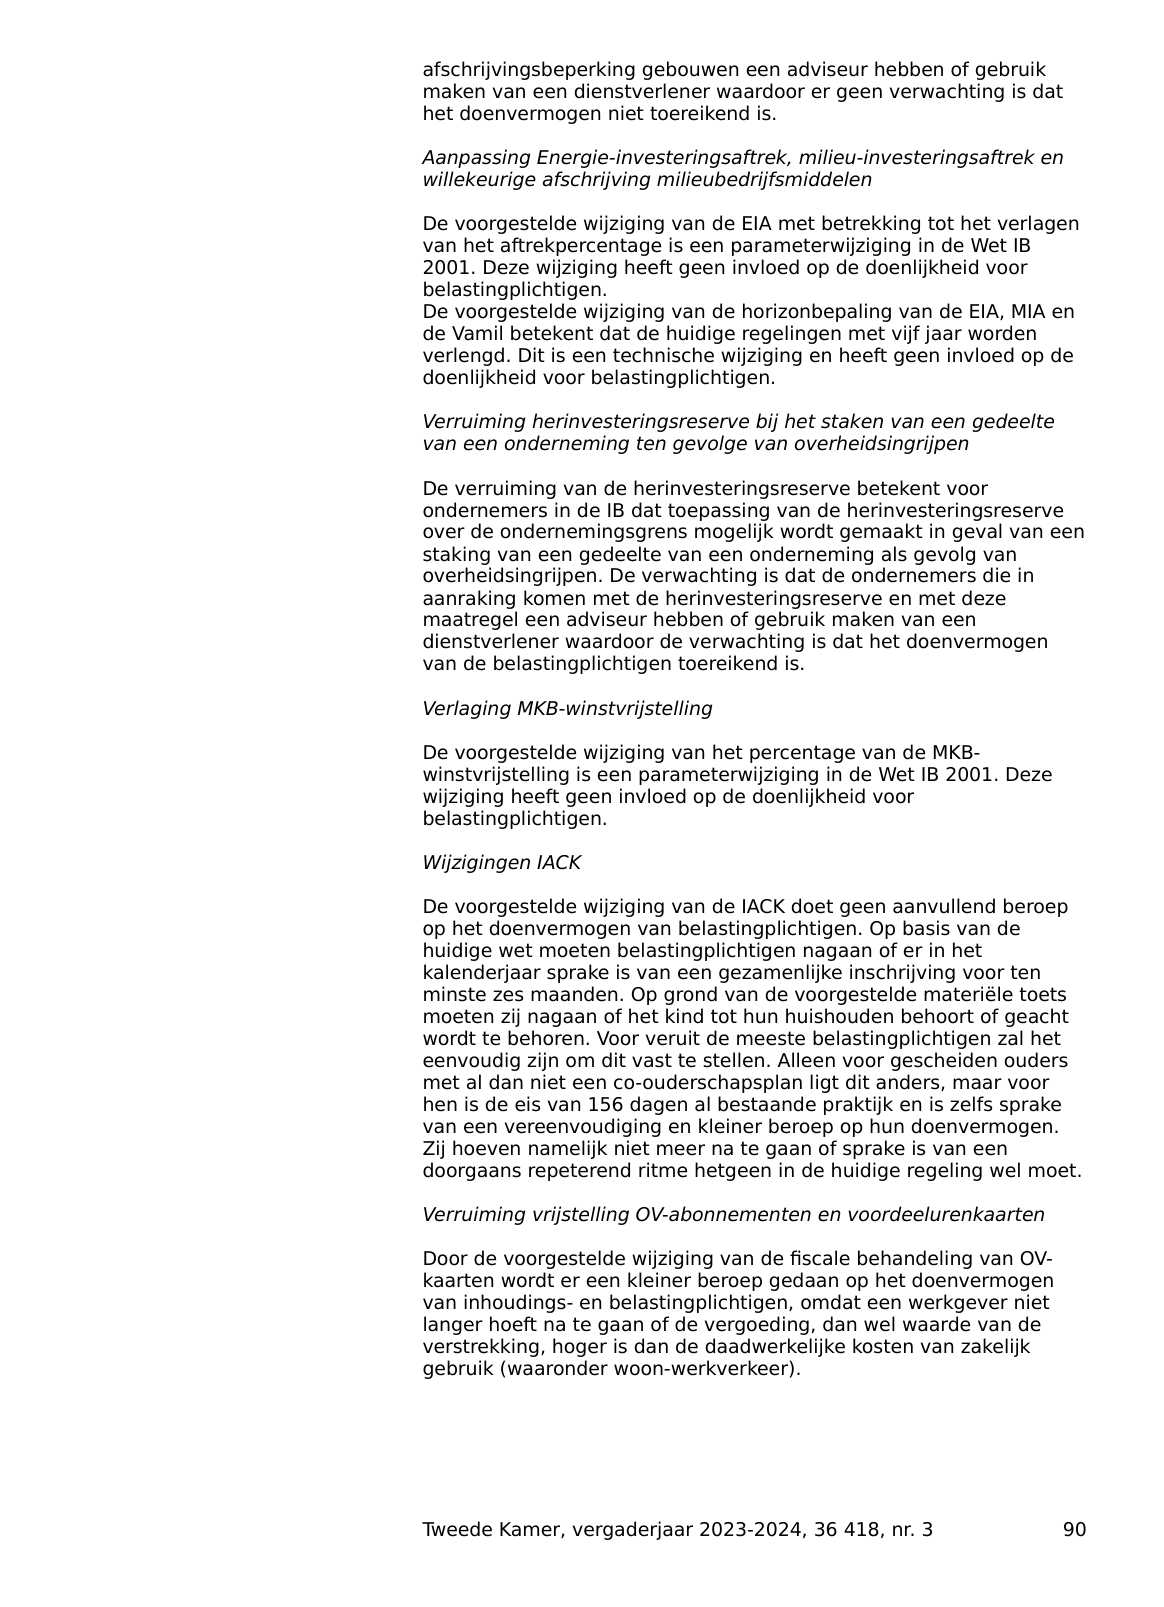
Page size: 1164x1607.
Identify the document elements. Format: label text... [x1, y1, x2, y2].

text De voorgestelde wijziging van de IACK doet geen aanvullend beroep op het doenvermogen van belastingplichtigen. Op basis van de huidige wet moeten belastingplichtigen nagaan of er in het kalenderjaar sprake is van een gezamenlijke inschrijving voor ten minste zes maanden. Op grond van de voorgestelde materiële toets moeten zij nagaan of het kind tot hun huishouden behoort of geacht wordt te behoren. Voor veruit de meeste belastingplichtigen zal het eenvoudig zijn om dit vast te stellen. Alleen voor gescheiden ouders met al dan niet een co-ouderschapsplan ligt dit anders, maar voor hen is de eis van 156 dagen al bestaande praktijk en is zelfs sprake van een vereenvoudiging en kleiner beroep op hun doenvermogen. Zij hoeven namelijk niet meer na te gaan of sprake is van een doorgaans repeterend ritme hetgeen in de huidige regeling wel moet. [422, 896, 1087, 1182]
subtitle Verlaging MKB-winstvrijstelling [422, 697, 1087, 719]
subtitle Aanpassing Energie-investeringsaftrek, milieu-investeringsaftrek en willekeurige afschrijving milieubedrijfsmiddelen [422, 147, 1087, 191]
text De voorgestelde wijziging van de EIA met betrekking tot het verlagen van het aftrekpercentage is een parameterwijziging in de Wet IB 2001. Deze wijziging heeft geen invloed op de doenlijkheid voor belastingplichtigen. [422, 213, 1087, 301]
text De verruiming van de herinvesteringsreserve betekent voor ondernemers in de IB dat toepassing van de herinvesteringsreserve over de ondernemingsgrens mogelijk wordt gemaakt in geval van een staking van een gedeelte van een onderneming als gevolg van overheidsingrijpen. De verwachting is dat de ondernemers die in aanraking komen met de herinvesteringsreserve en met deze maatregel een adviseur hebben of gebruik maken van een dienstverlener waardoor de verwachting is dat het doenvermogen van de belastingplichtigen toereikend is. [422, 477, 1087, 675]
subtitle Verruiming vrijstelling OV-abonnementen en voordeelurenkaarten [422, 1204, 1087, 1226]
subtitle Verruiming herinvesteringsreserve bij het staken van een gedeelte van een onderneming ten gevolge van overheidsingrijpen [422, 411, 1087, 455]
text De voorgestelde wijziging van de horizonbepaling van de EIA, MIA en de Vamil betekent dat de huidige regelingen met vijf jaar worden verlengd. Dit is een technische wijziging en heeft geen invloed op de doenlijkheid voor belastingplichtigen. [422, 301, 1087, 389]
text Door de voorgestelde wijziging van de fiscale behandeling van OV-kaarten wordt er een kleiner beroep gedaan op het doenvermogen van inhoudings- en belastingplichtigen, omdat een werkgever niet langer hoeft na te gaan of de vergoeding, dan wel waarde van de verstrekking, hoger is dan de daadwerkelijke kosten van zakelijk gebruik (waaronder woon-werkverkeer). [422, 1248, 1087, 1380]
text afschrijvingsbeperking gebouwen een adviseur hebben of gebruik maken van een dienstverlener waardoor er geen verwachting is dat het doenvermogen niet toereikend is. [422, 59, 1087, 125]
subtitle Wijzigingen IACK [422, 852, 1087, 874]
text De voorgestelde wijziging van het percentage van de MKB-winstvrijstelling is een parameterwijziging in de Wet IB 2001. Deze wijziging heeft geen invloed op de doenlijkheid voor belastingplichtigen. [422, 742, 1087, 829]
